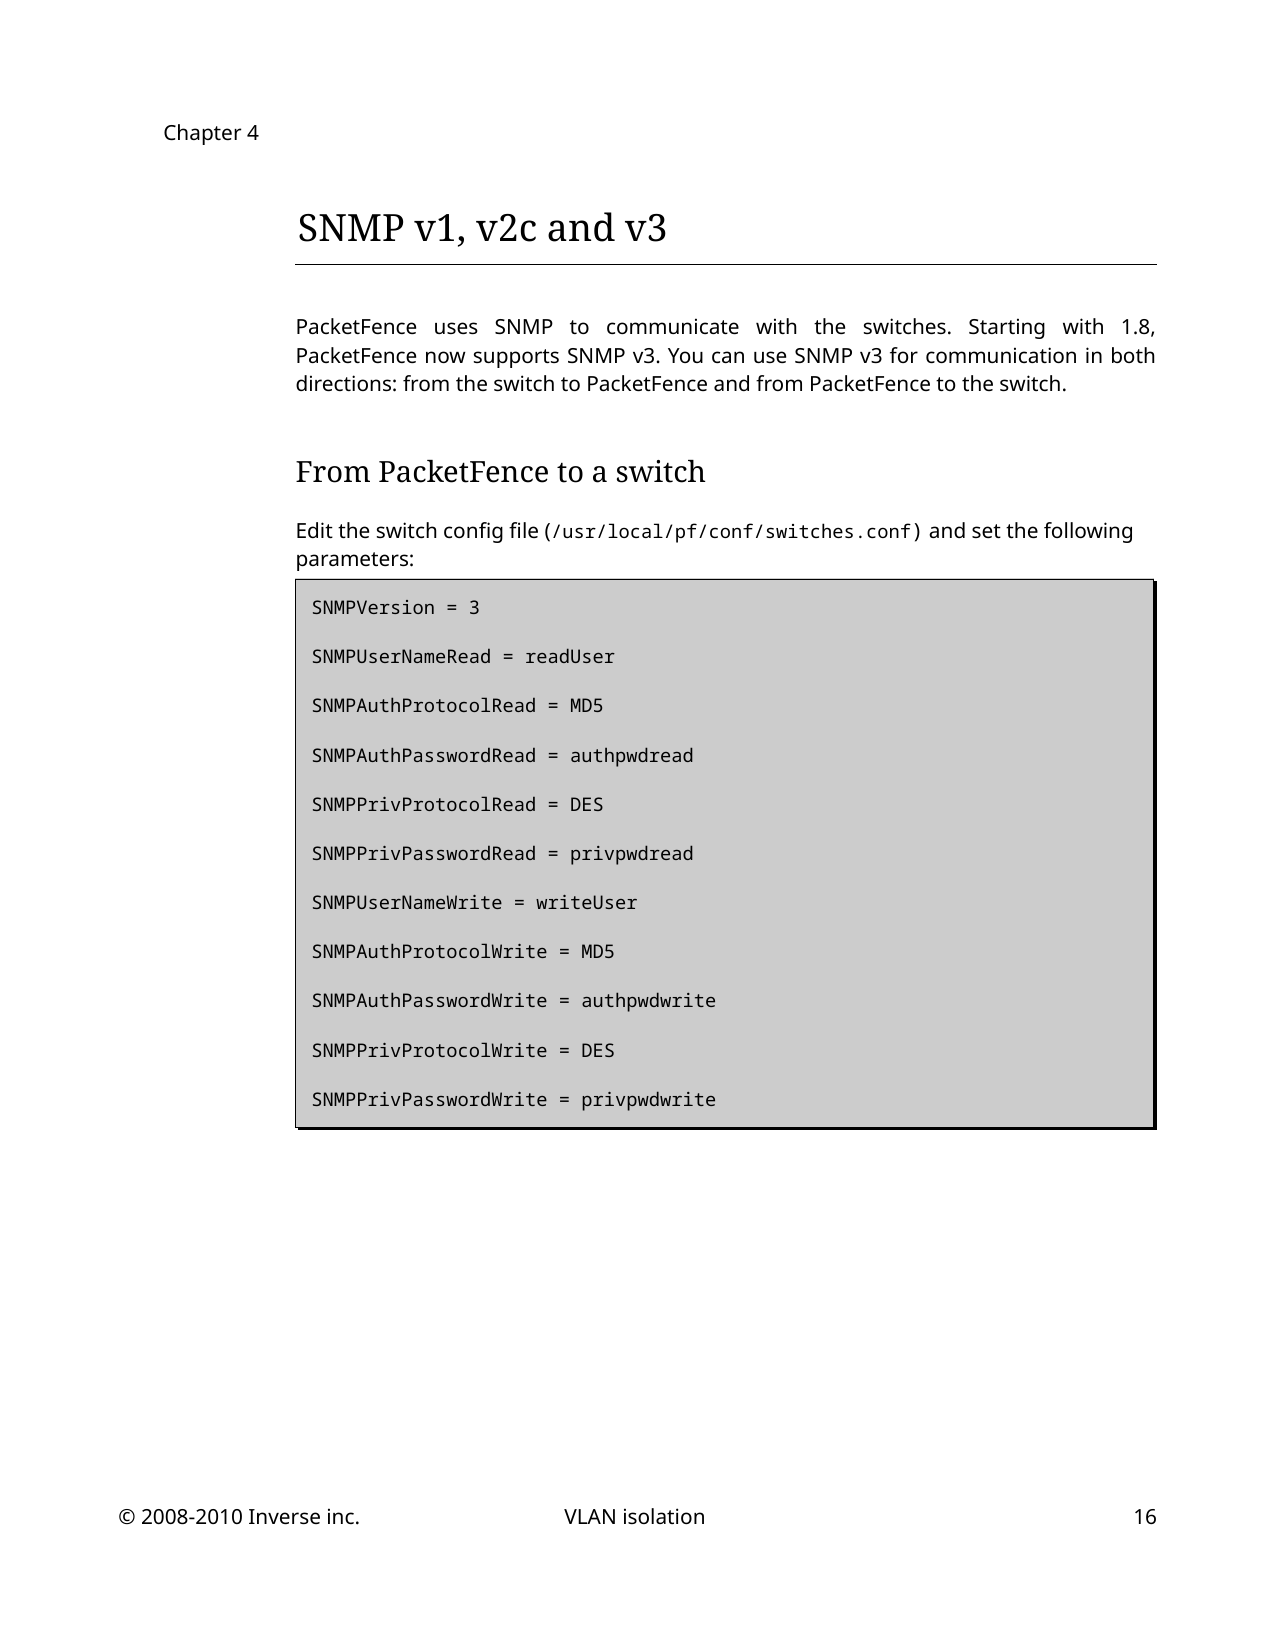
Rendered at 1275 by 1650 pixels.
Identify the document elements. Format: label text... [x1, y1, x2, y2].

text SNMPPrivPasswordWrite = privpwdwrite [296, 1070, 1153, 1127]
text SNMPPrivPasswordRead = privpwdread [296, 824, 1153, 866]
text Edit the switch config file (/usr/local/pf/conf/switches.conf) and set the following parameters: [295, 516, 1157, 573]
text SNMPAuthPasswordWrite = authpwdwrite [296, 972, 1153, 1013]
subtitle From PacketFence to a switch [295, 451, 1157, 491]
text PacketFence uses SNMP to communicate with the switches. Starting with 1.8, PacketFence now supports SNMP v3. You can use SNMP v3 for communication in both directions: from the switch to PacketFence and from PacketFence to the switch. [295, 312, 1157, 398]
subtitle SNMP v1, v2c and v3 [295, 201, 1157, 264]
text SNMPVersion = 3 [296, 580, 1153, 620]
text SNMPAuthProtocolRead = MD5 [296, 677, 1153, 718]
text SNMPPrivProtocolWrite = DES [296, 1021, 1153, 1062]
text SNMPPrivProtocolRead = DES [296, 775, 1153, 817]
text SNMPUserNameRead = readUser [296, 628, 1153, 669]
text SNMPAuthPasswordRead = authpwdread [296, 726, 1153, 767]
text SNMPUserNameWrite = writeUser [296, 873, 1153, 915]
text SNMPAuthProtocolWrite = MD5 [296, 923, 1153, 964]
